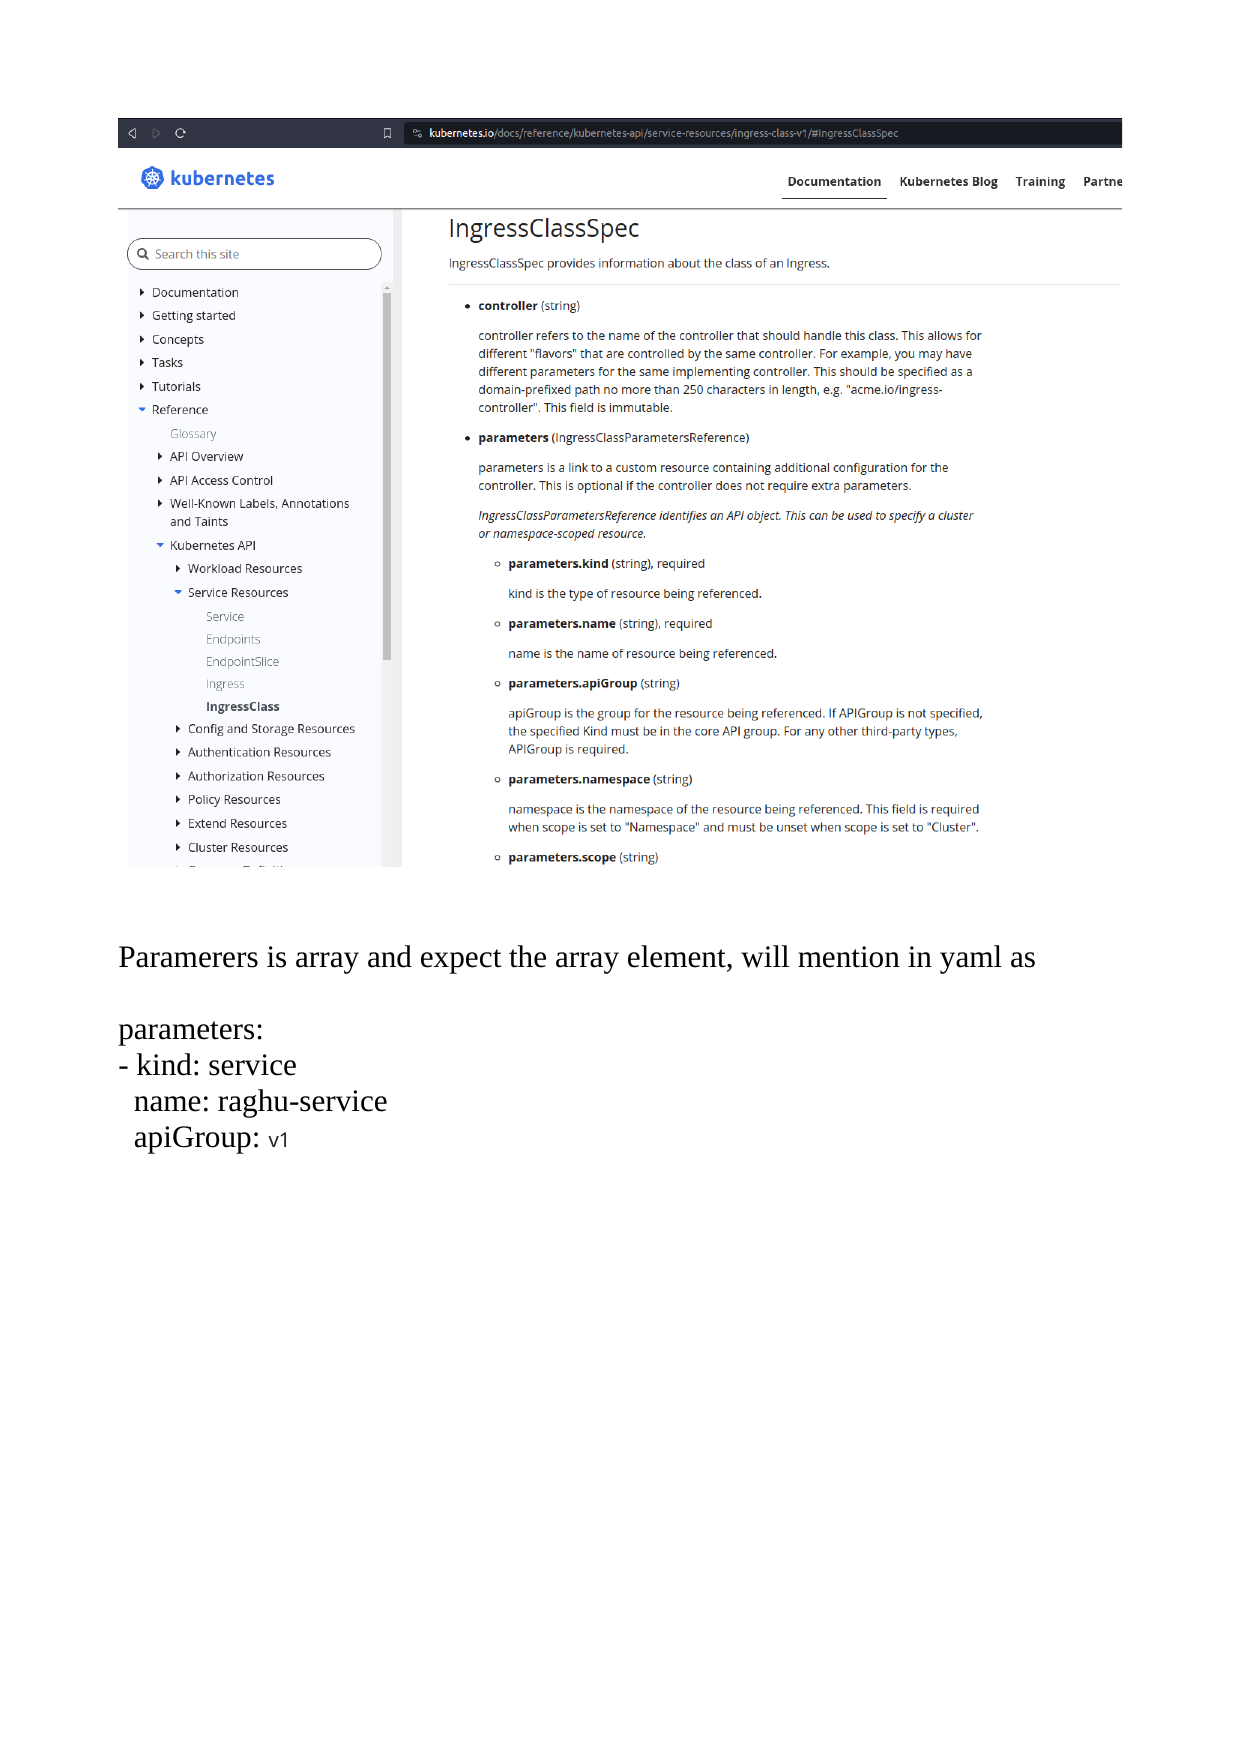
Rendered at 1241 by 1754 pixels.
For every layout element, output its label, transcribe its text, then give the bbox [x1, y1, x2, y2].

picture [118, 118, 1123, 867]
text name: raghu-service [118, 1082, 1122, 1118]
text parameters: [118, 1011, 1122, 1046]
text apiGroup: v1 [118, 1118, 1122, 1154]
text - kind: service [118, 1046, 1122, 1082]
text Paramerers is array and expect the array element, will mention in yaml as [118, 939, 1122, 974]
